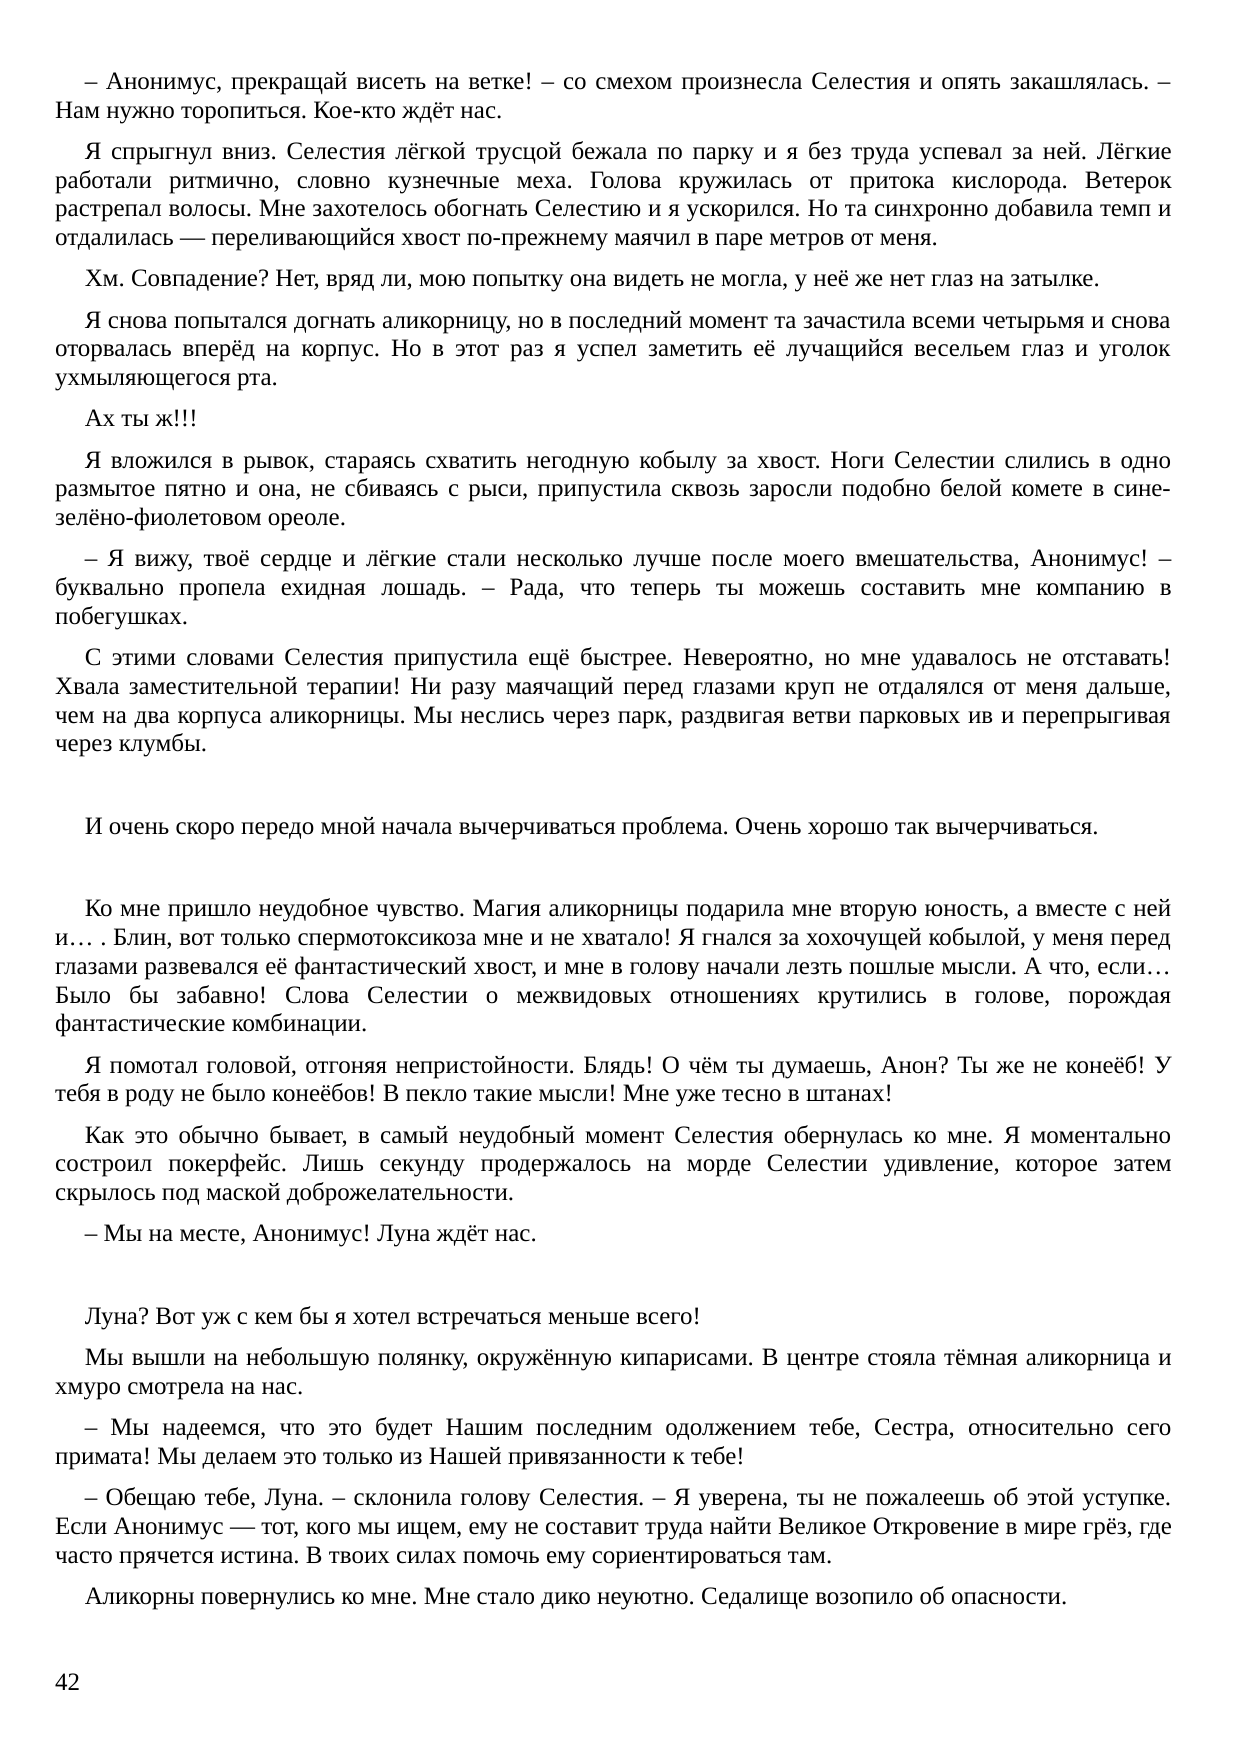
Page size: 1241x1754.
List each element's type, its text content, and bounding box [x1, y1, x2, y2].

text Как это обычно бывает, в самый неудобный момент Селестия обернулась ко мне. Я моментально состроил покерфейс. Лишь секунду продержалось на морде Селестии удивление, которое затем скрылось под маской доброжелательности. [55, 1120, 1173, 1206]
text Ах ты ж!!! [55, 403, 1173, 432]
text Луна? Вот уж с кем бы я хотел встречаться меньше всего! [55, 1301, 1173, 1330]
text Мы вышли на небольшую полянку, окружённую кипарисами. В центре стояла тёмная аликорница и хмуро смотрела на нас. [55, 1342, 1173, 1400]
text Я спрыгнул вниз. Селестия лёгкой трусцой бежала по парку и я без труда успевал за ней. Лёгкие работали ритмично, словно кузнечные меха. Голова кружилась от притока кислорода. Ветерок растрепал волосы. Мне захотелось обогнать Селестию и я ускорился. Но та синхронно добавила темп и отдалилась — переливающийся хвост по-прежнему маячил в паре метров от меня. [55, 136, 1173, 251]
text – Анонимус, прекращай висеть на ветке! – со смехом произнесла Селестия и опять закашлялась. – Нам нужно торопиться. Кое-кто ждёт нас. [55, 66, 1173, 123]
text Я снова попытался догнать аликорницу, но в последний момент та зачастила всеми четырьмя и снова оторвалась вперёд на корпус. Но в этот раз я успел заметить её лучащийся весельем глаз и уголок ухмыляющегося рта. [55, 305, 1173, 391]
text – Обещаю тебе, Луна. – склонила голову Селестия. – Я уверена, ты не пожалеешь об этой уступке. Если Анонимус — тот, кого мы ищем, ему не составит труда найти Великое Откровение в мире грёз, где часто прячется истина. В твоих силах помочь ему сориентироваться там. [55, 1482, 1173, 1568]
text – Мы надеемся, что это будет Нашим последним одолжением тебе, Сестра, относительно сего примата! Мы делаем это только из Нашей привязанности к тебе! [55, 1412, 1173, 1470]
text Я помотал головой, отгоняя непристойности. Блядь! О чём ты думаешь, Анон? Ты же не конеёб! У тебя в роду не было конеёбов! В пекло такие мысли! Мне уже тесно в штанах! [55, 1050, 1173, 1107]
text Ко мне пришло неудобное чувство. Магия аликорницы подарила мне вторую юность, а вместе с ней и… . Блин, вот только спермотоксикоза мне и не хватало! Я гнался за хохочущей кобылой, у меня перед глазами развевался её фантастический хвост, и мне в голову начали лезть пошлые мысли. А что, если… Было бы забавно! Слова Селестии о межвидовых отношениях крутились в голове, порождая фантастические комбинации. [55, 893, 1173, 1037]
text – Я вижу, твоё сердце и лёгкие стали несколько лучше после моего вмешательства, Анонимус! – буквально пропела ехидная лошадь. – Рада, что теперь ты можешь составить мне компанию в побегушках. [55, 543, 1173, 630]
text Хм. Совпадение? Нет, вряд ли, мою попытку она видеть не могла, у неё же нет глаз на затылке. [55, 263, 1173, 292]
text Аликорны повернулись ко мне. Мне стало дико неуютно. Седалище возопило об опасности. [55, 1581, 1173, 1610]
text Я вложился в рывок, стараясь схватить негодную кобылу за хвост. Ноги Селестии слились в одно размытое пятно и она, не сбиваясь с рыси, припустила сквозь заросли подобно белой комете в сине-зелёно-фиолетовом ореоле. [55, 445, 1173, 531]
text И очень скоро передо мной начала вычерчиваться проблема. Очень хорошо так вычерчиваться. [55, 811, 1173, 840]
text С этими словами Селестия припустила ещё быстрее. Невероятно, но мне удавалось не отставать! Хвала заместительной терапии! Ни разу маячащий перед глазами круп не отдалялся от меня дальше, чем на два корпуса аликорницы. Мы неслись через парк, раздвигая ветви парковых ив и перепрыгивая через клумбы. [55, 642, 1173, 757]
text – Мы на месте, Анонимус! Луна ждёт нас. [55, 1218, 1173, 1247]
